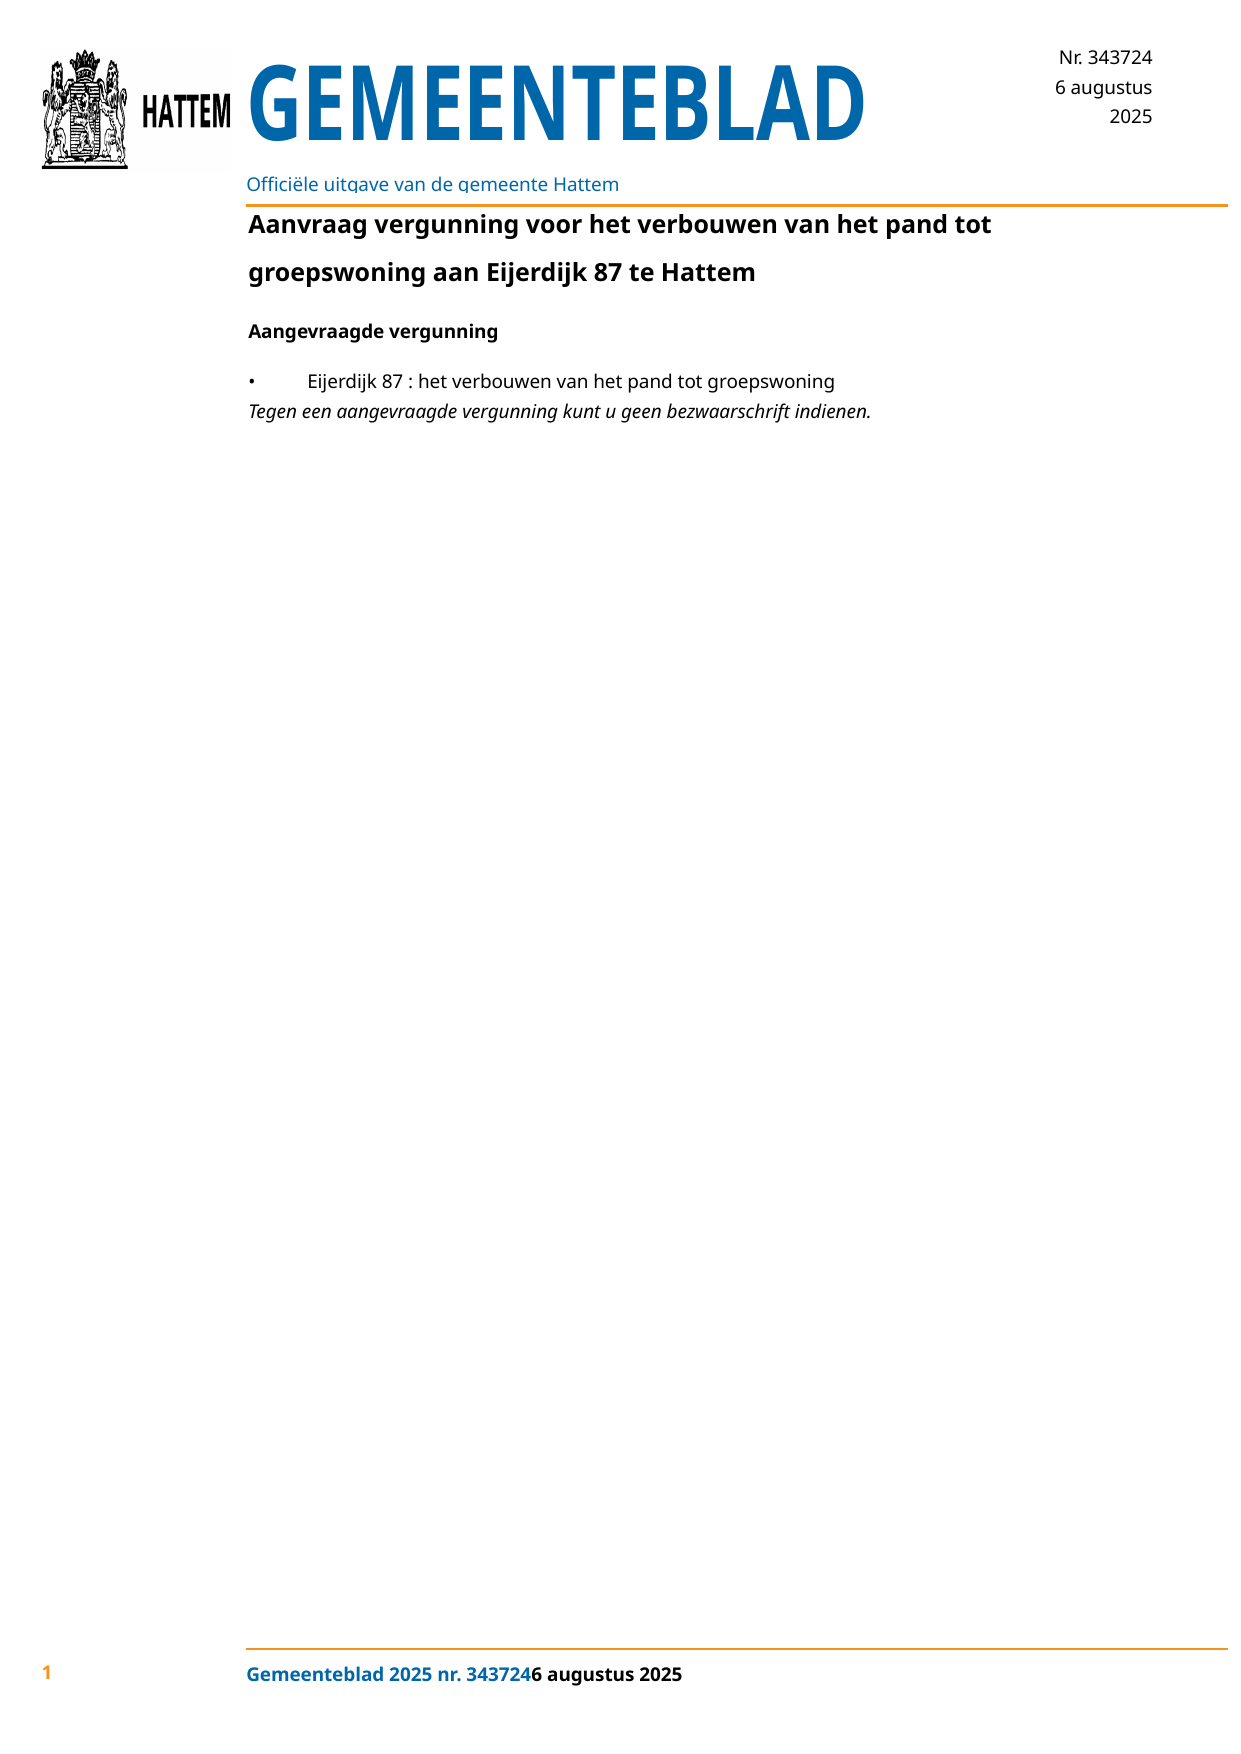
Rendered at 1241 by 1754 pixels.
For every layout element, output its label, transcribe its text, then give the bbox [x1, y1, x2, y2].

list Eijerdijk 87 : het verbouwen van het pand tot groepswoning [248, 368, 1152, 394]
text Aanvraag vergunning voor het verbouwen van het pand tot groepswoning aan Eijerdijk 87 te Hattem [248, 207, 1152, 288]
picture [41, 47, 231, 172]
text Aangevraagde vergunning [248, 318, 1152, 344]
text Tegen een aangevraagde vergunning kunt u geen bezwaarschrift indienen. [248, 398, 1152, 424]
